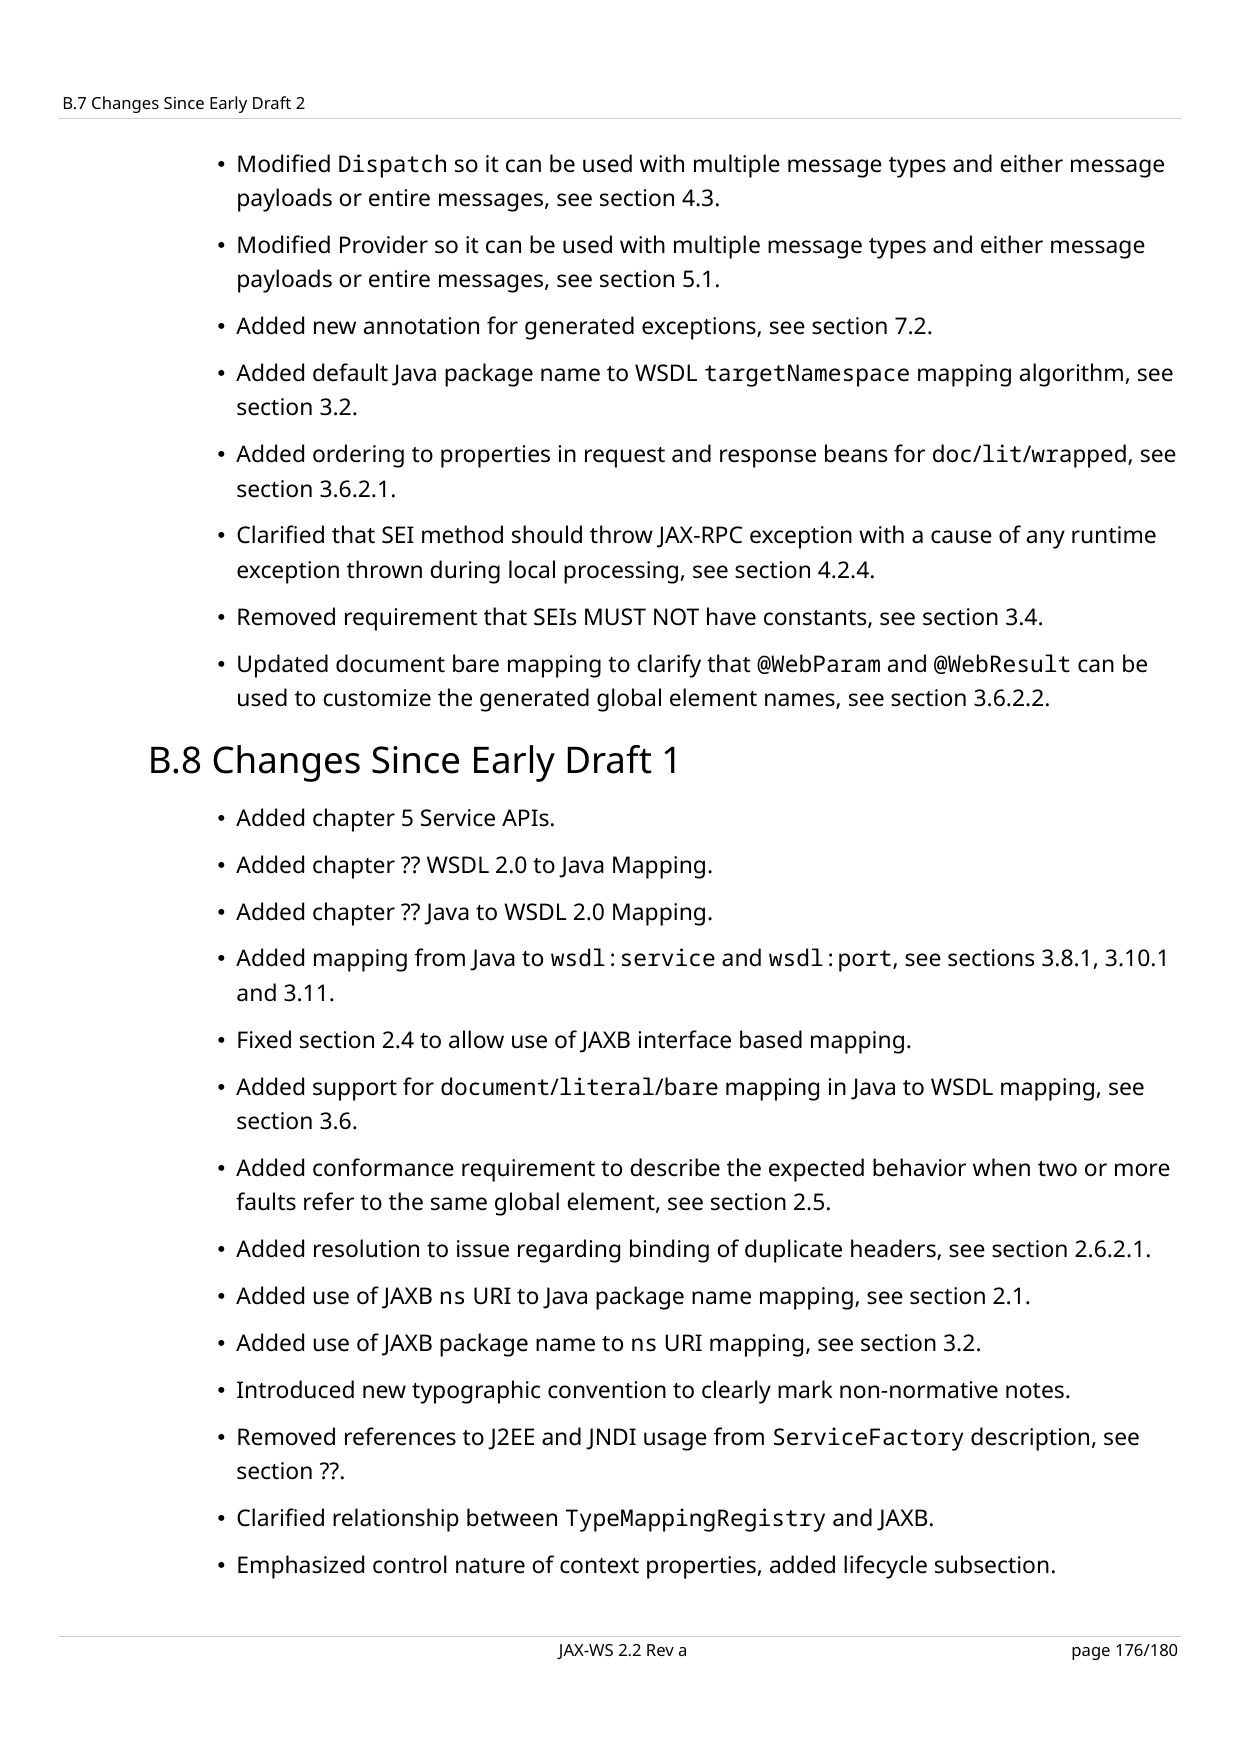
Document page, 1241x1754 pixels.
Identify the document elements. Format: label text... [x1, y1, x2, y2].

list Added chapter ?? Java to WSDL 2.0 Mapping. [221, 895, 1181, 927]
list Modified Provider so it can be used with multiple message types and either message payloads or entire messages, see section 5.1. [221, 229, 1181, 294]
list Added use of JAXB package name to ns URI mapping, see section 3.2. [221, 1327, 1181, 1358]
list Added resolution to issue regarding binding of duplicate headers, see section 2.6.2.1. [221, 1233, 1181, 1264]
list Emphasized control nature of context properties, added lifecycle subsection. [221, 1548, 1181, 1580]
list Introduced new typographic convention to clearly mark non-normative notes. [221, 1373, 1181, 1405]
list Added new annotation for generated exceptions, see section 7.2. [221, 310, 1181, 341]
list Added support for document/literal/bare mapping in Java to WSDL mapping, see section 3.6. [221, 1070, 1181, 1136]
list Added use of JAXB ns URI to Java package name mapping, see section 2.1. [221, 1280, 1181, 1311]
list Removed references to J2EE and JNDI usage from ServiceFactory description, see section ??. [221, 1420, 1181, 1486]
list Added conformance requirement to describe the expected behavior when two or more faults refer to the same global element, see section 2.5. [221, 1152, 1181, 1217]
list Clarified that SEI method should throw JAX-RPC exception with a cause of any runtime exception thrown during local processing, see section 4.2.4. [221, 519, 1181, 585]
list Added chapter 5 Service APIs. [221, 802, 1181, 833]
subtitle B.8 Changes Since Early Draft 1 [133, 734, 1181, 784]
list Clarified relationship between TypeMappingRegistry and JAXB. [221, 1502, 1181, 1533]
list Modified Dispatch so it can be used with multiple message types and either message payloads or entire messages, see section 4.3. [221, 147, 1181, 213]
list Added default Java package name to WSDL targetNamespace mapping algorithm, see section 3.2. [221, 357, 1181, 422]
list Updated document bare mapping to clarify that @WebParam and @WebResult can be used to customize the generated global element names, see section 3.6.2.2. [221, 647, 1181, 713]
list Added ordering to properties in request and response beans for doc/lit/wrapped, see section 3.6.2.1. [221, 438, 1181, 504]
list Added mapping from Java to wsdl:service and wsdl:port, see sections 3.8.1, 3.10.1 and 3.11. [221, 942, 1181, 1008]
list Added chapter ?? WSDL 2.0 to Java Mapping. [221, 848, 1181, 880]
list Fixed section 2.4 to allow use of JAXB interface based mapping. [221, 1023, 1181, 1055]
list Removed requirement that SEIs MUST NOT have constants, see section 3.4. [221, 601, 1181, 632]
